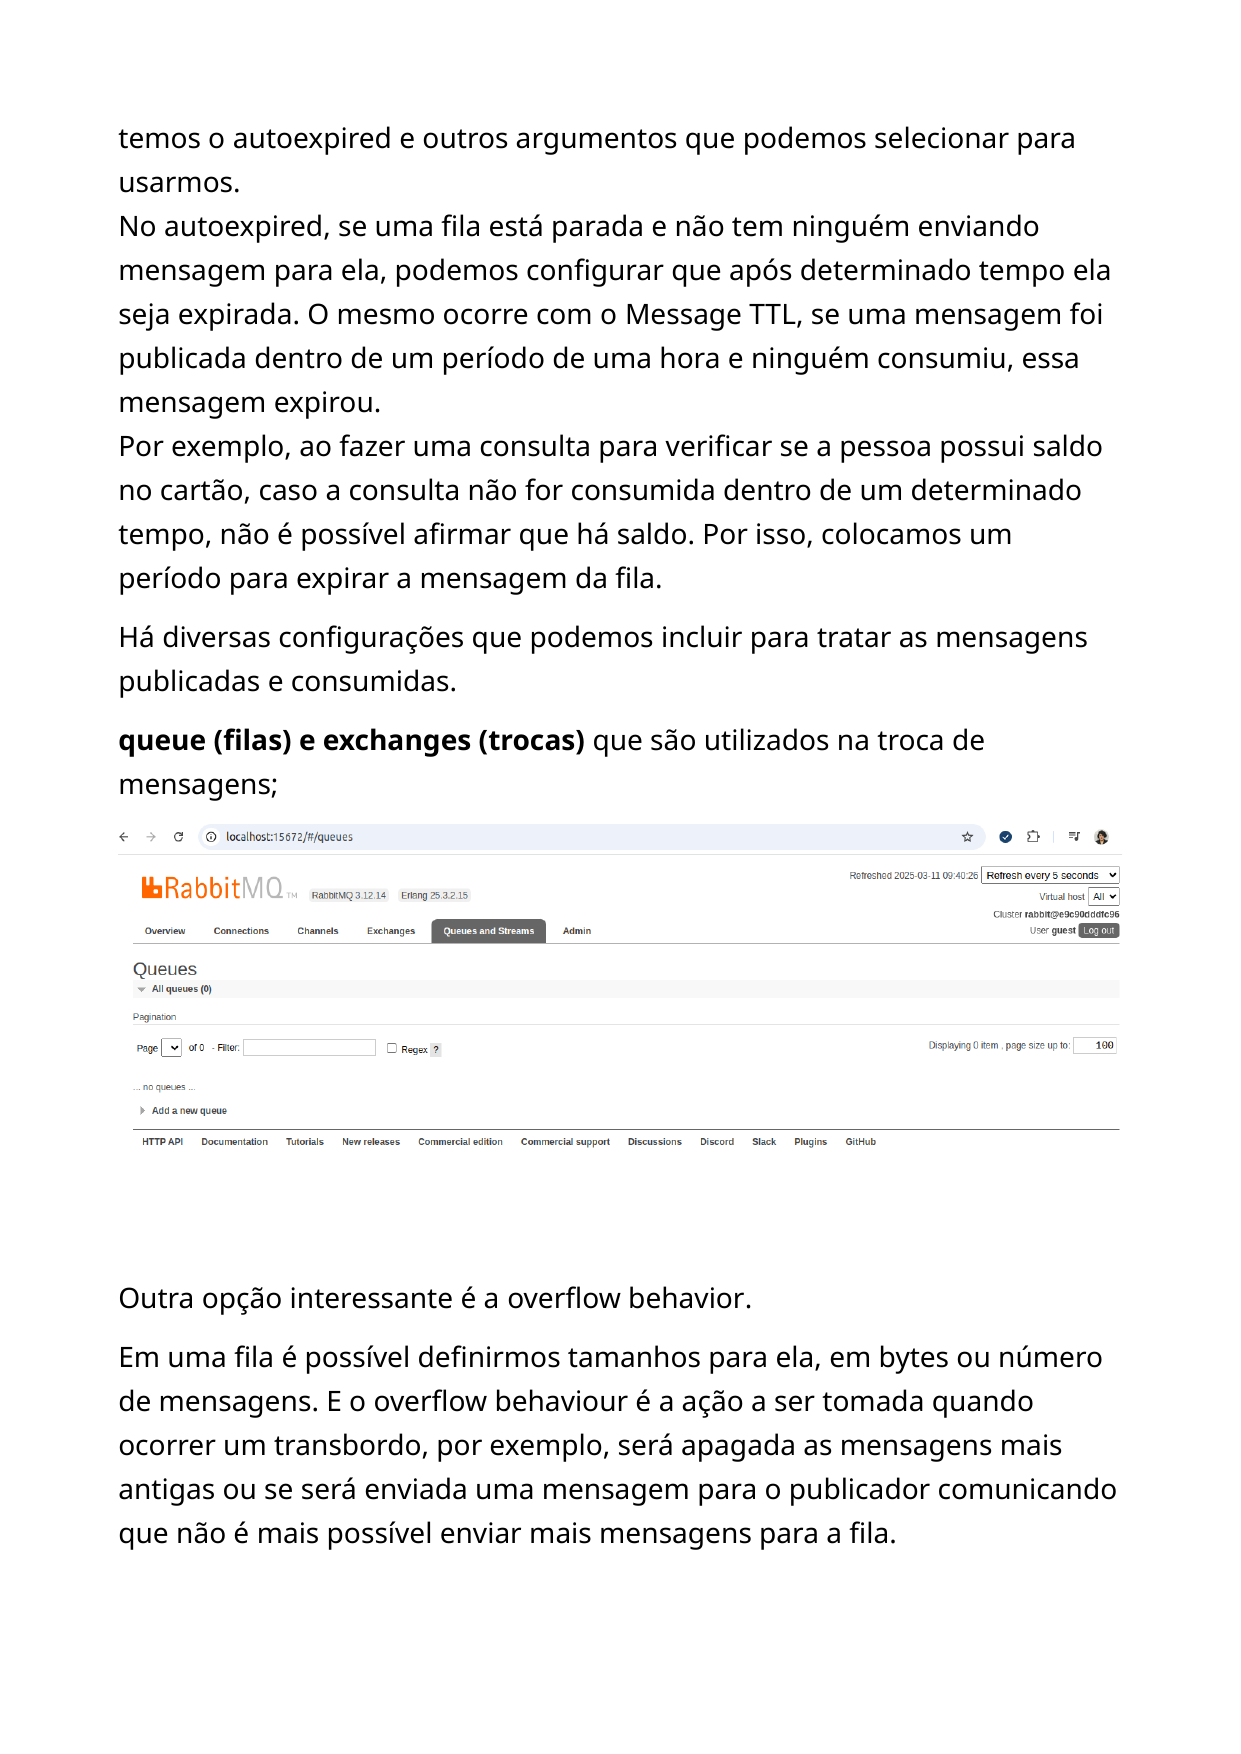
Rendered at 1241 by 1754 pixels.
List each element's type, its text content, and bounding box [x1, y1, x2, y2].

text No autoexpired, se uma fila está parada e não tem ninguém enviando mensagem para ela, podemos configurar que após determinado tempo ela seja expirada. O mesmo ocorre com o Message TTL, se uma mensagem foi publicada dentro de um período de uma hora e ninguém consumiu, essa mensagem expirou. [118, 206, 1122, 421]
text Em uma fila é possível definirmos tamanhos para ela, em bytes ou número de mensagens. E o overflow behaviour é a ação a ser tomada quando ocorrer um transbordo, por exemplo, será apagada as mensagens mais antigas ou se será enviada uma mensagem para o publicador comunicando que não é mais possível enviar mais mensagens para a fila. [118, 1337, 1122, 1552]
text temos o autoexpired e outros argumentos que podemos selecionar para usarmos. [118, 118, 1122, 201]
text Outra opção interessante é a overflow behavior. [118, 1278, 1122, 1317]
text queue (filas) e exchanges (trocas) que são utilizados na troca de mensagens; [118, 720, 1122, 802]
text Por exemplo, ao fazer uma consulta para verificar se a pessoa possui saldo no cartão, caso a consulta não for consumida dentro de um determinado tempo, não é possível afirmar que há saldo. Por isso, colocamos um período para expirar a mensagem da fila. [118, 427, 1122, 597]
text Há diversas configurações que podemos incluir para tratar as mensagens publicadas e consumidas. [118, 617, 1122, 700]
picture [118, 822, 1123, 1179]
